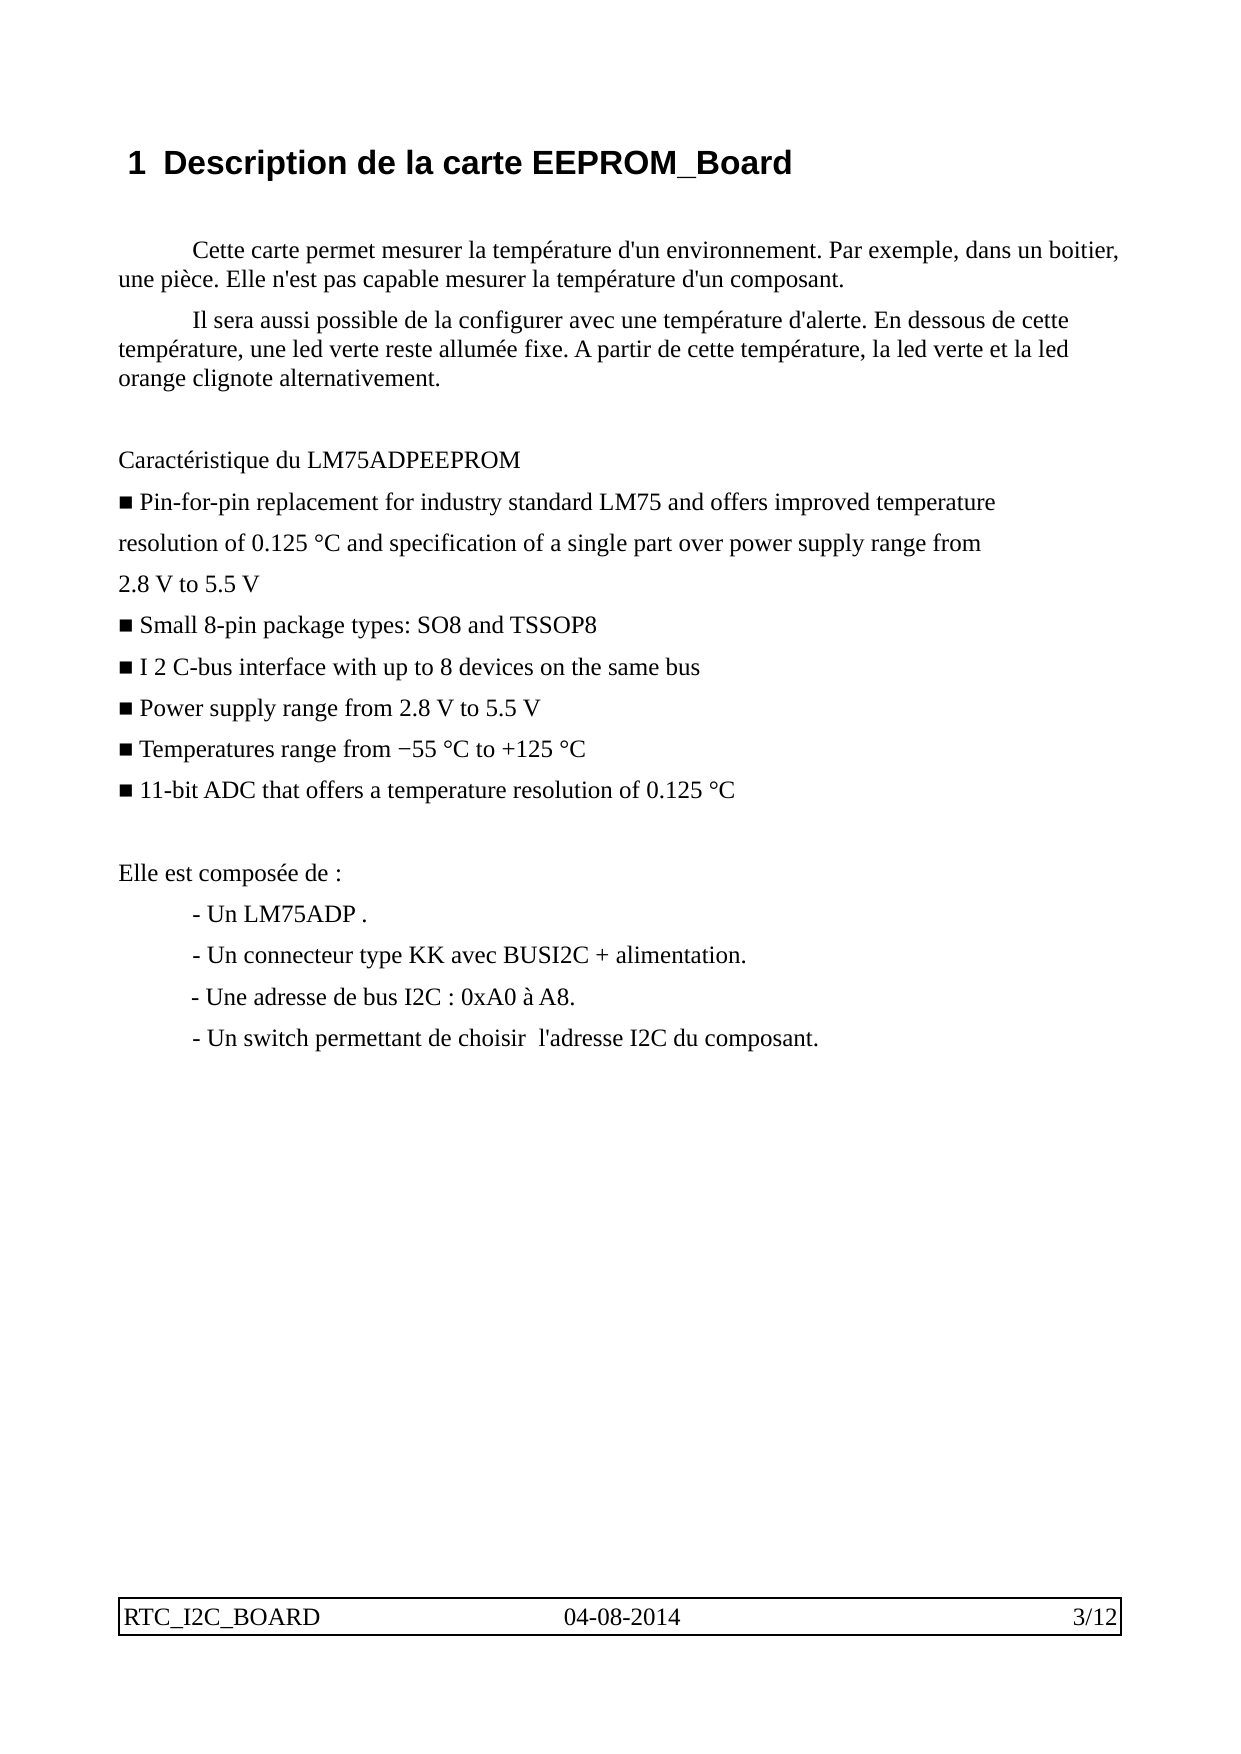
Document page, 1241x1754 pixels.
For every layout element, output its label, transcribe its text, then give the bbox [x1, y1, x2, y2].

text - Un switch permettant de choisir l'adresse I2C du composant. [192, 1023, 1122, 1052]
text resolution of 0.125 °C and specification of a single part over power supply range from [118, 528, 1122, 557]
text Caractéristique du LM75ADPEEPROM [118, 446, 1122, 474]
text ■ I 2 C-bus interface with up to 8 devices on the same bus [118, 652, 1122, 681]
text ■ Temperatures range from −55 °C to +125 °C [118, 734, 1122, 763]
text 2.8 V to 5.5 V [118, 569, 1122, 598]
text - Un connecteur type KK avec BUSI2C + alimentation. [192, 941, 1122, 969]
text Il sera aussi possible de la configurer avec une température d'alerte. En dessous de cette température, une led verte reste allumée fixe. A partir de cette température, la led verte et la led orange clignote alternativement. [118, 306, 1122, 392]
text Elle est composée de : [118, 858, 1122, 887]
text - Une adresse de bus I2C : 0xA0 à A8. [0, 982, 1122, 1011]
text ■ 11-bit ADC that offers a temperature resolution of 0.125 °C [118, 776, 1122, 804]
text ■ Pin-for-pin replacement for industry standard LM75 and offers improved temperature [118, 487, 1122, 516]
text ■ Small 8-pin package types: SO8 and TSSOP8 [118, 611, 1122, 639]
text - Un LM75ADP . [192, 899, 1122, 928]
text ■ Power supply range from 2.8 V to 5.5 V [118, 693, 1122, 722]
text Cette carte permet mesurer la température d'un environnement. Par exemple, dans un boitier, une pièce. Elle n'est pas capable mesurer la température d'un composant. [118, 236, 1122, 293]
subtitle Description de la carte EEPROM_Board [118, 143, 1122, 182]
